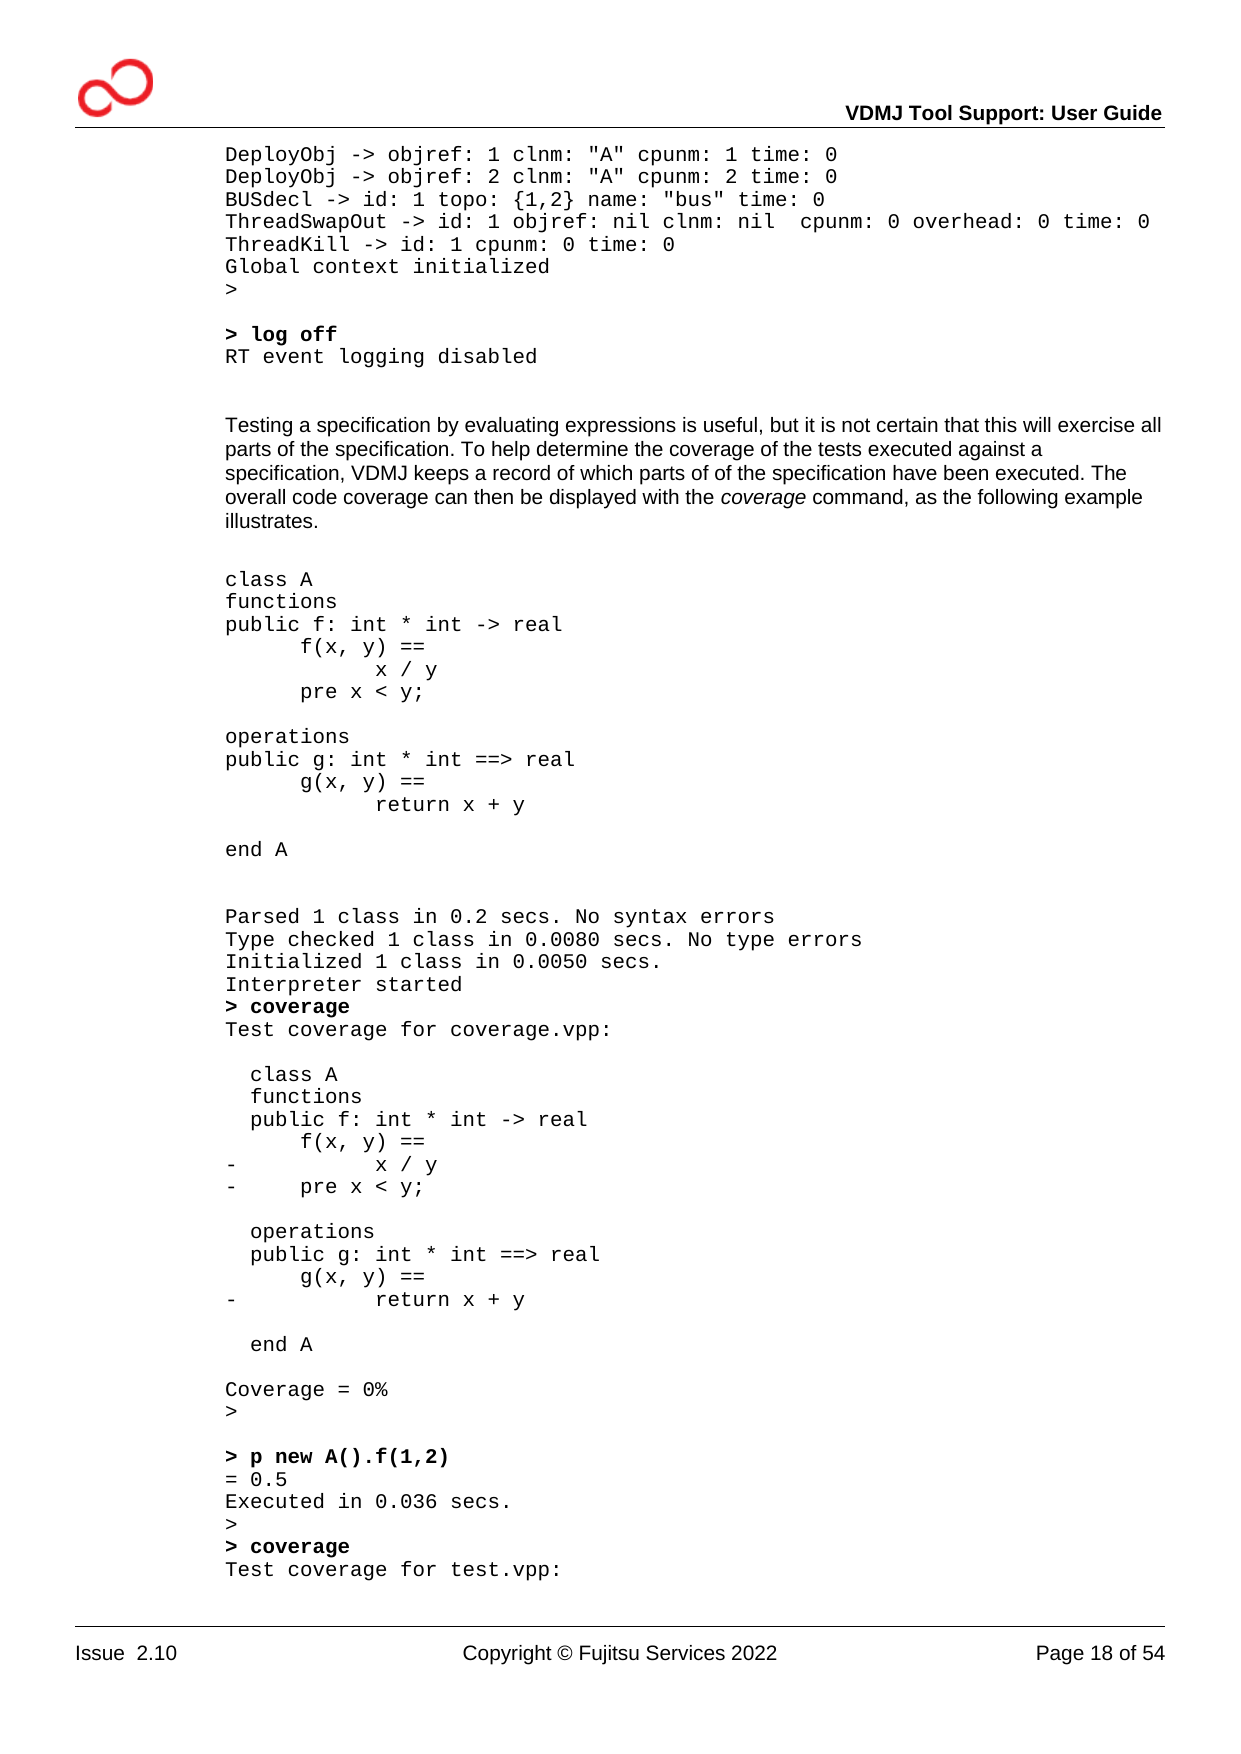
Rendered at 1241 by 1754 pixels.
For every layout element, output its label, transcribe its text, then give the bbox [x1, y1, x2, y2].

text RT event logging disabled [225, 346, 1165, 368]
text Global context initialized [225, 256, 1165, 278]
text g(x, y) == [225, 771, 1165, 793]
text Coverage = 0% [225, 1378, 1165, 1401]
text > coverage [225, 1536, 1165, 1558]
text Initialized 1 class in 0.0050 secs. [225, 951, 1165, 973]
text Executed in 0.036 secs. [225, 1491, 1165, 1513]
text end A [225, 838, 1165, 861]
text Test coverage for coverage.vpp: [225, 1018, 1165, 1041]
text - pre x < y; [225, 1176, 1165, 1198]
text - return x + y [225, 1288, 1165, 1311]
text Test coverage for test.vpp: [225, 1558, 1165, 1581]
text DeployObj -> objref: 2 clnm: "A" cpunm: 2 time: 0 [225, 166, 1165, 188]
text class A [225, 568, 1165, 591]
text g(x, y) == [225, 1266, 1165, 1288]
text return x + y [225, 793, 1165, 816]
text end A [225, 1333, 1165, 1356]
text > [225, 1513, 1165, 1536]
text Parsed 1 class in 0.2 secs. No syntax errors [225, 906, 1165, 928]
text public f: int * int -> real [225, 613, 1165, 636]
text functions [225, 1086, 1165, 1108]
text Type checked 1 class in 0.0080 secs. No type errors [225, 928, 1165, 951]
text operations [225, 1221, 1165, 1243]
text public f: int * int -> real [225, 1108, 1165, 1131]
text functions [225, 591, 1165, 613]
text > p new A().f(1,2) [225, 1446, 1165, 1468]
text > [225, 278, 1165, 301]
text pre x < y; [225, 681, 1165, 703]
text > coverage [225, 996, 1165, 1018]
text x / y [225, 658, 1165, 681]
text BUSdecl -> id: 1 topo: {1,2} name: "bus" time: 0 [225, 188, 1165, 211]
picture [78, 52, 153, 127]
text operations [225, 726, 1165, 748]
text public g: int * int ==> real [225, 1243, 1165, 1266]
text class A [225, 1063, 1165, 1086]
text f(x, y) == [225, 1131, 1165, 1153]
text - x / y [225, 1153, 1165, 1176]
text > [225, 1401, 1165, 1423]
text Interpreter started [225, 973, 1165, 996]
text ThreadKill -> id: 1 cpunm: 0 time: 0 [225, 233, 1165, 256]
text public g: int * int ==> real [225, 748, 1165, 771]
text DeployObj -> objref: 1 clnm: "A" cpunm: 1 time: 0 [225, 143, 1165, 166]
text f(x, y) == [225, 636, 1165, 658]
text = 0.5 [225, 1468, 1165, 1491]
text > log off [225, 323, 1165, 346]
text ThreadSwapOut -> id: 1 objref: nil clnm: nil cpunm: 0 overhead: 0 time: 0 [225, 211, 1165, 233]
text Testing a specification by evaluating expressions is useful, but it is not certain that this will exercise all parts of the specification. To help determine the coverage of the tests executed against a specification, VDMJ keeps a record of which parts of of the specification have been executed. The overall code coverage can then be displayed with the coverage command, as the following example illustrates. [225, 413, 1165, 533]
